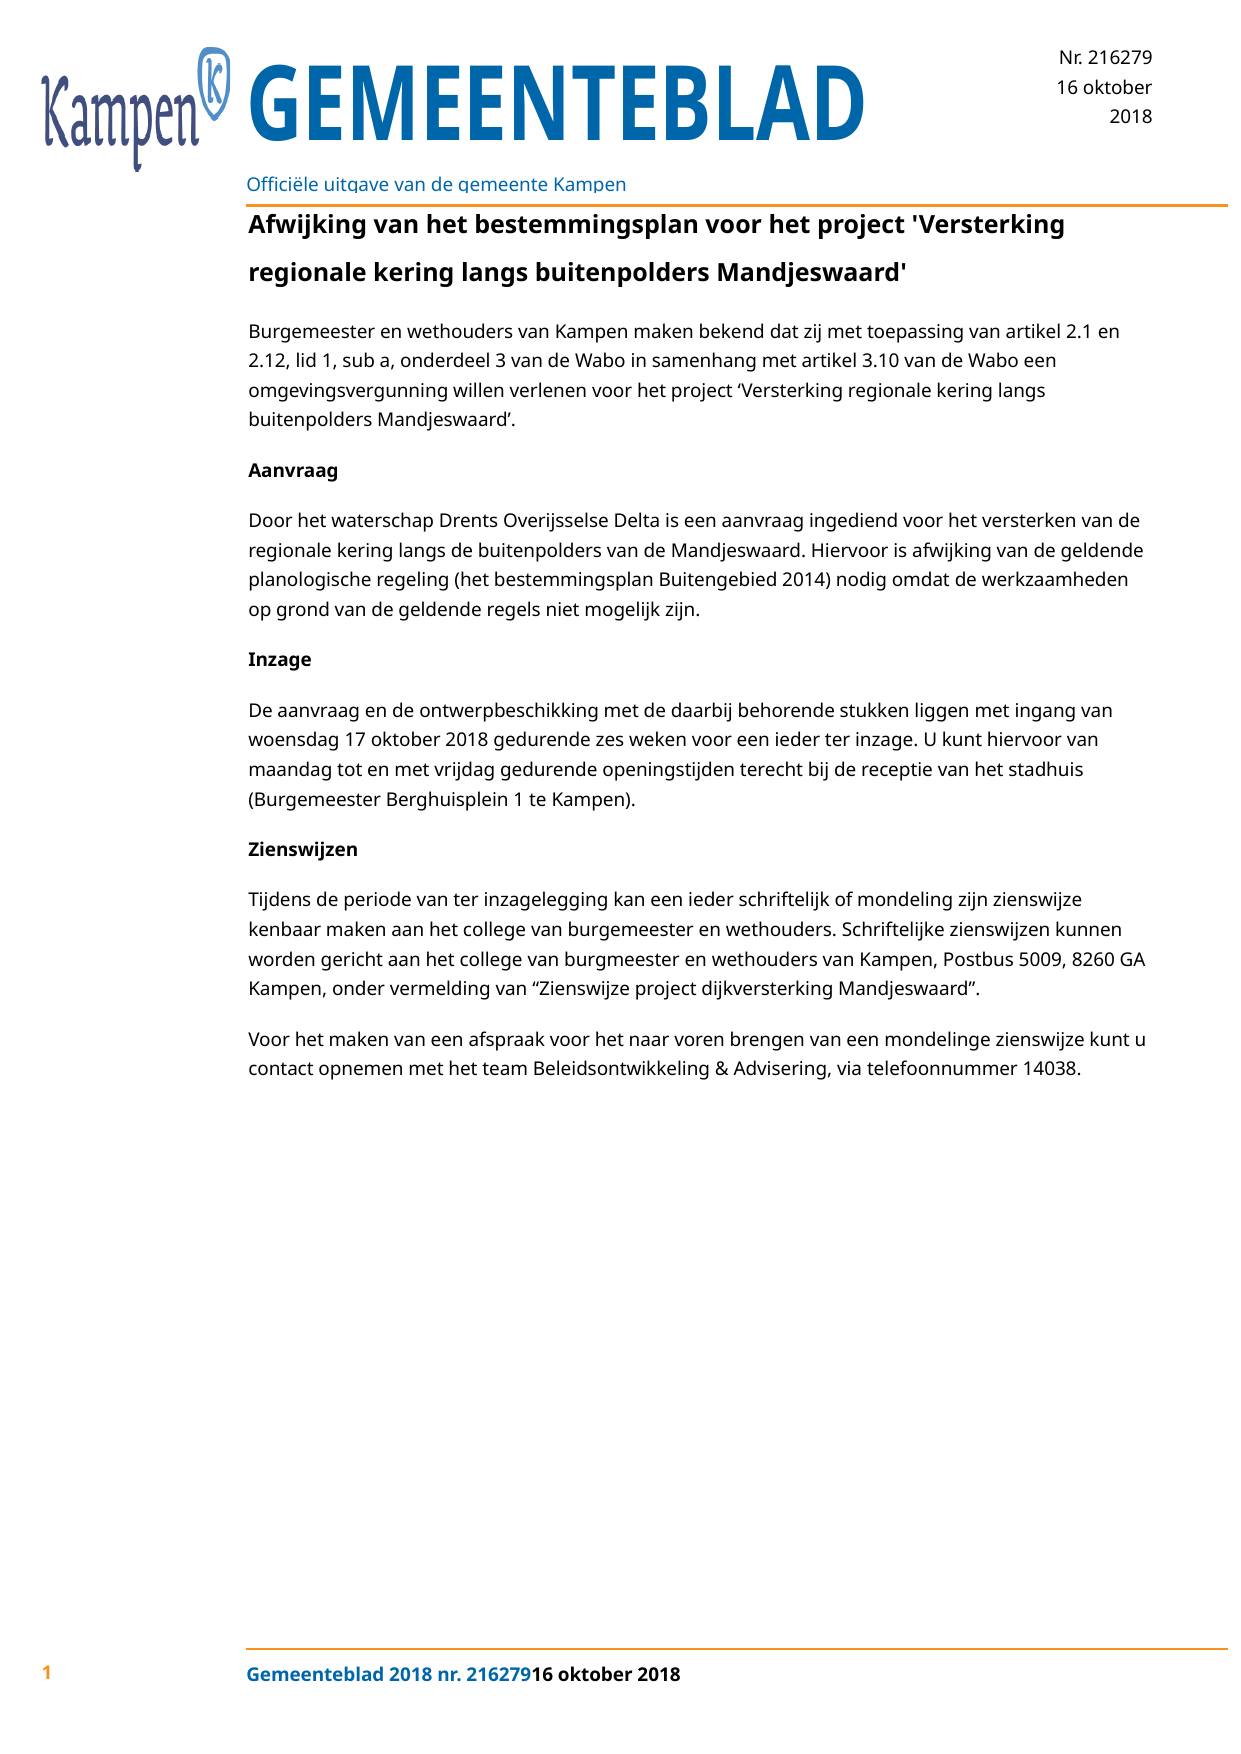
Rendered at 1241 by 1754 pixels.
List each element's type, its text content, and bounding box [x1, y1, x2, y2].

text Burgemeester en wethouders van Kampen maken bekend dat zij met toepassing van artikel 2.1 en 2.12, lid 1, sub a, onderdeel 3 van de Wabo in samenhang met artikel 3.10 van de Wabo een omgevingsvergunning willen verlenen voor het project ‘Versterking regionale kering langs buitenpolders Mandjeswaard’. [248, 318, 1152, 432]
text Afwijking van het bestemmingsplan voor het project 'Versterking regionale kering langs buitenpolders Mandjeswaard' [248, 207, 1152, 288]
text Door het waterschap Drents Overijsselse Delta is een aanvraag ingediend voor het versterken van de regionale kering langs de buitenpolders van de Mandjeswaard. Hiervoor is afwijking van de geldende planologische regeling (het bestemmingsplan Buitengebied 2014) nodig omdat de werkzaamheden op grond van de geldende regels niet mogelijk zijn. [248, 507, 1152, 622]
text Voor het maken van een afspraak voor het naar voren brengen van een mondelinge zienswijze kunt u contact opnemen met het team Beleidsontwikkeling & Advisering, via telefoonnummer 14038. [248, 1026, 1152, 1081]
picture [41, 47, 231, 172]
text Tijdens de periode van ter inzagelegging kan een ieder schriftelijk of mondeling zijn zienswijze kenbaar maken aan het college van burgemeester en wethouders. Schriftelijke zienswijzen kunnen worden gericht aan het college van burgmeester en wethouders van Kampen, Postbus 5009, 8260 GA Kampen, onder vermelding van “Zienswijze project dijkversterking Mandjeswaard”. [248, 887, 1152, 1001]
text Zienswijzen [248, 836, 1152, 862]
text Inzage [248, 647, 1152, 672]
text De aanvraag en de ontwerpbeschikking met de daarbij behorende stukken liggen met ingang van woensdag 17 oktober 2018 gedurende zes weken voor een ieder ter inzage. U kunt hiervoor van maandag tot en met vrijdag gedurende openingstijden terecht bij de receptie van het stadhuis (Burgemeester Berghuisplein 1 te Kampen). [248, 697, 1152, 812]
text Aanvraag [248, 457, 1152, 483]
